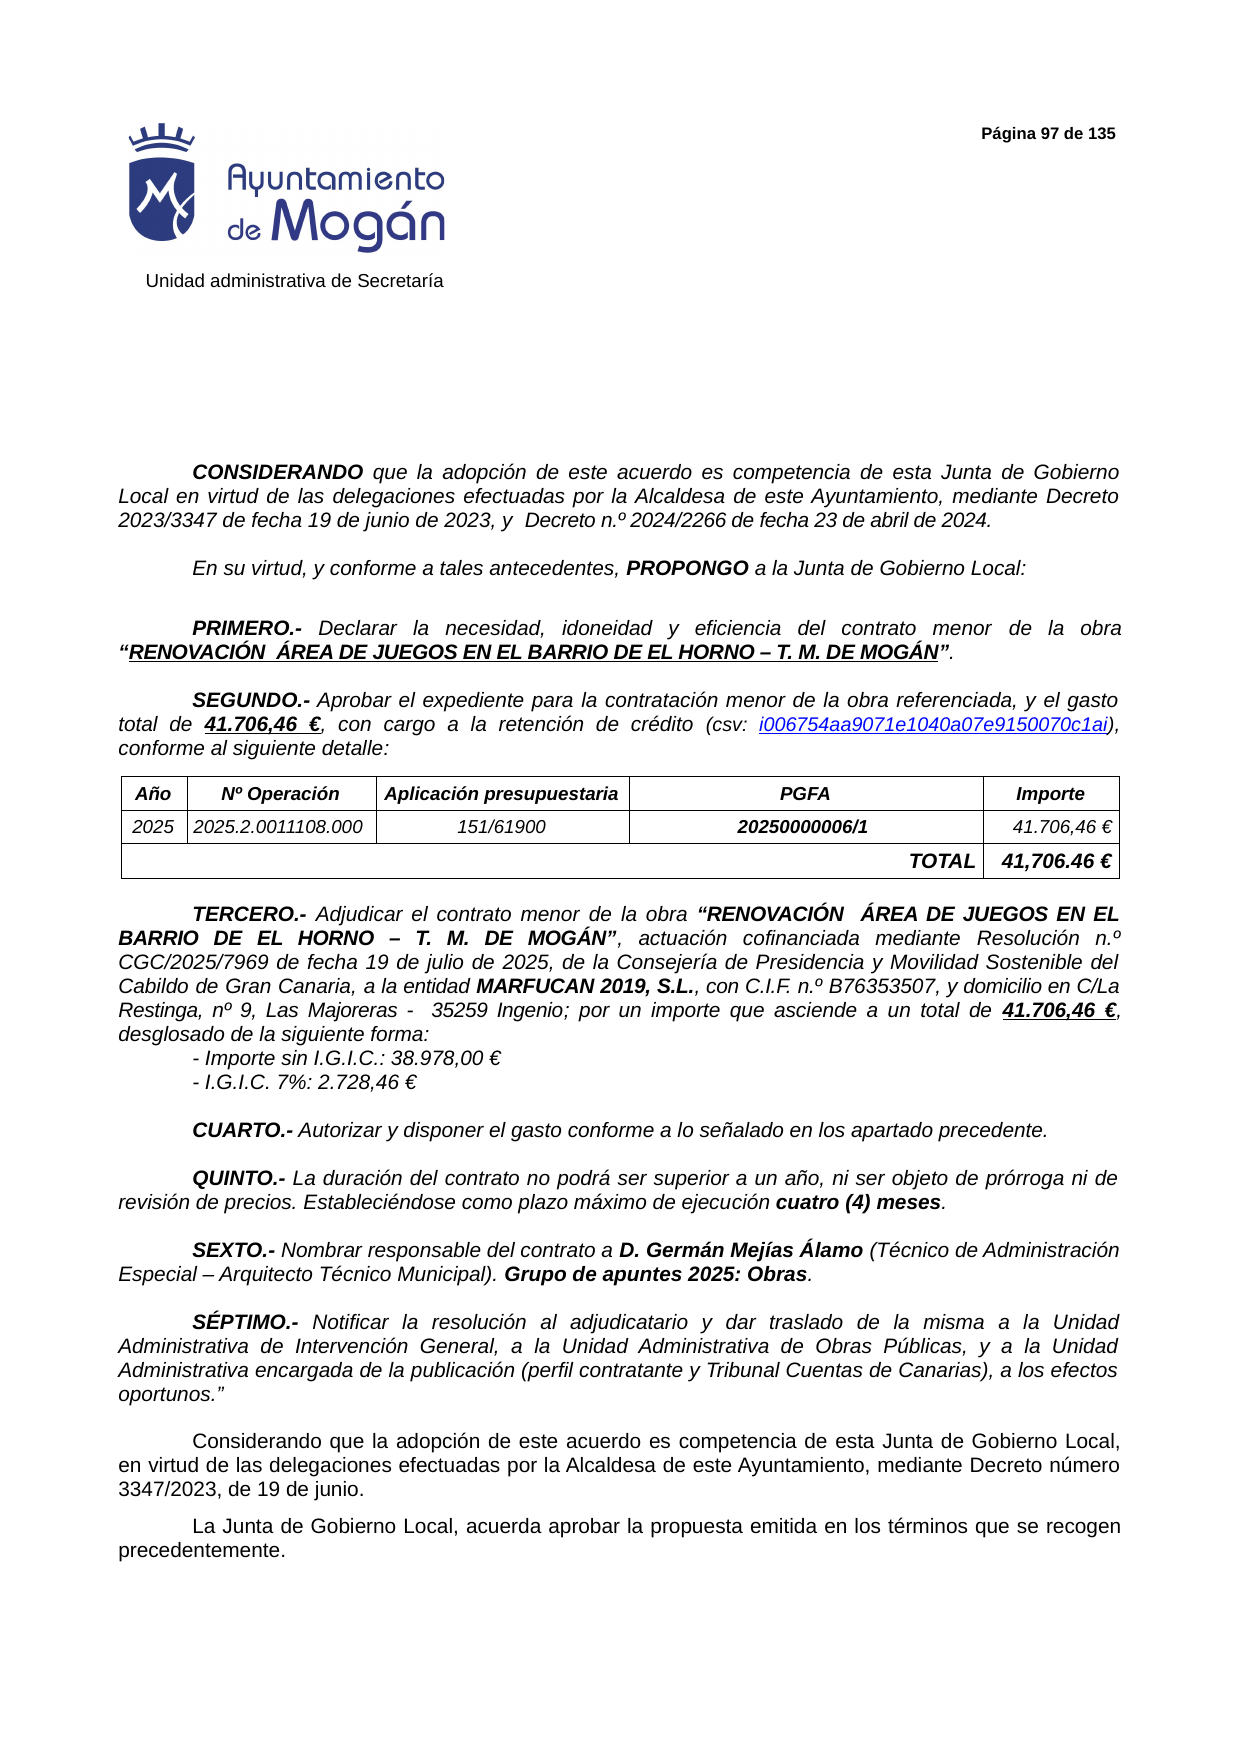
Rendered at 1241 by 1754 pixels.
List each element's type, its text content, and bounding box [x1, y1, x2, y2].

table_header Nº Operación [188, 777, 376, 809]
text - Importe sin I.G.I.C.: 38.978,00 € [118, 1046, 1122, 1070]
text QUINTO.- La duración del contrato no podrá ser superior a un año, ni ser objeto de prórroga ni de revisión de precios. Estableciéndose como plazo máximo de ejecución cuatro (4) meses. [118, 1166, 1122, 1214]
table_header Año [122, 777, 187, 809]
text La Junta de Gobierno Local, acuerda aprobar la propuesta emitida en los términos que se recogen precedentemente. [118, 1514, 1122, 1562]
text SEXTO.- Nombrar responsable del contrato a D. Germán Mejías Álamo (Técnico de Administración Especial – Arquitecto Técnico Municipal). Grupo de apuntes 2025: Obras. [118, 1238, 1122, 1286]
table_cell 41.706,46 € [984, 811, 1119, 843]
text PRIMERO.- Declarar la necesidad, idoneidad y eficiencia del contrato menor de la obra “RENOVACIÓN ÁREA DE JUEGOS EN EL BARRIO DE EL HORNO – T. M. DE MOGÁN”. [118, 616, 1122, 664]
text Considerando que la adopción de este acuerdo es competencia de esta Junta de Gobierno Local, en virtud de las delegaciones efectuadas por la Alcaldesa de este Ayuntamiento, mediante Decreto número 3347/2023, de 19 de junio. [118, 1429, 1122, 1501]
picture [128, 123, 445, 259]
table_cell 151/61900 [377, 811, 629, 843]
text CUARTO.- Autorizar y disponer el gasto conforme a lo señalado en los apartado precedente. [118, 1118, 1122, 1142]
table_cell 41.706,46 € [984, 844, 1119, 878]
text SEGUNDO.- Aprobar el expediente para la contratación menor de la obra referenciada, y el gasto total de 41.706,46 €, con cargo a la retención de crédito (csv: i006754aa9071e1040a07e9150070c1ai), conforme al siguiente detalle: [118, 688, 1122, 760]
table_cell 20250000006/1 [630, 811, 983, 843]
text CONSIDERANDO que la adopción de este acuerdo es competencia de esta Junta de Gobierno Local en virtud de las delegaciones efectuadas por la Alcaldesa de este Ayuntamiento, mediante Decreto 2023/3347 de fecha 19 de junio de 2023, y Decreto n.º 2024/2266 de fecha 23 de abril de 2024. [118, 460, 1122, 532]
text SÉPTIMO.- Notificar la resolución al adjudicatario y dar traslado de la misma a la Unidad Administrativa de Intervención General, a la Unidad Administrativa de Obras Públicas, y a la Unidad Administrativa encargada de la publicación (perfil contratante y Tribunal Cuentas de Canarias), a los efectos oportunos.” [118, 1309, 1122, 1405]
table_header Aplicación presupuestaria [377, 777, 629, 809]
table_cell 2025 [122, 811, 187, 843]
table_cell TOTAL [122, 844, 983, 878]
text En su virtud, y conforme a tales antecedentes, PROPONGO a la Junta de Gobierno Local: [118, 556, 1122, 580]
text - I.G.I.C. 7%: 2.728,46 € [118, 1070, 1122, 1094]
text TERCERO.- Adjudicar el contrato menor de la obra “RENOVACIÓN ÁREA DE JUEGOS EN EL BARRIO DE EL HORNO – T. M. DE MOGÁN”, actuación cofinanciada mediante Resolución n.º CGC/2025/7969 de fecha 19 de julio de 2025, de la Consejería de Presidencia y Movilidad Sostenible del Cabildo de Gran Canaria, a la entidad MARFUCAN 2019, S.L., con C.I.F. n.º B76353507, y domicilio en C/La Restinga, nº 9, Las Majoreras - 35259 Ingenio; por un importe que asciende a un total de 41.706,46 €, desglosado de la siguiente forma: [118, 902, 1122, 1046]
table_cell 2025.2.0011108.000 [188, 811, 376, 843]
table_header PGFA [630, 777, 983, 809]
table_header Importe [984, 777, 1119, 809]
